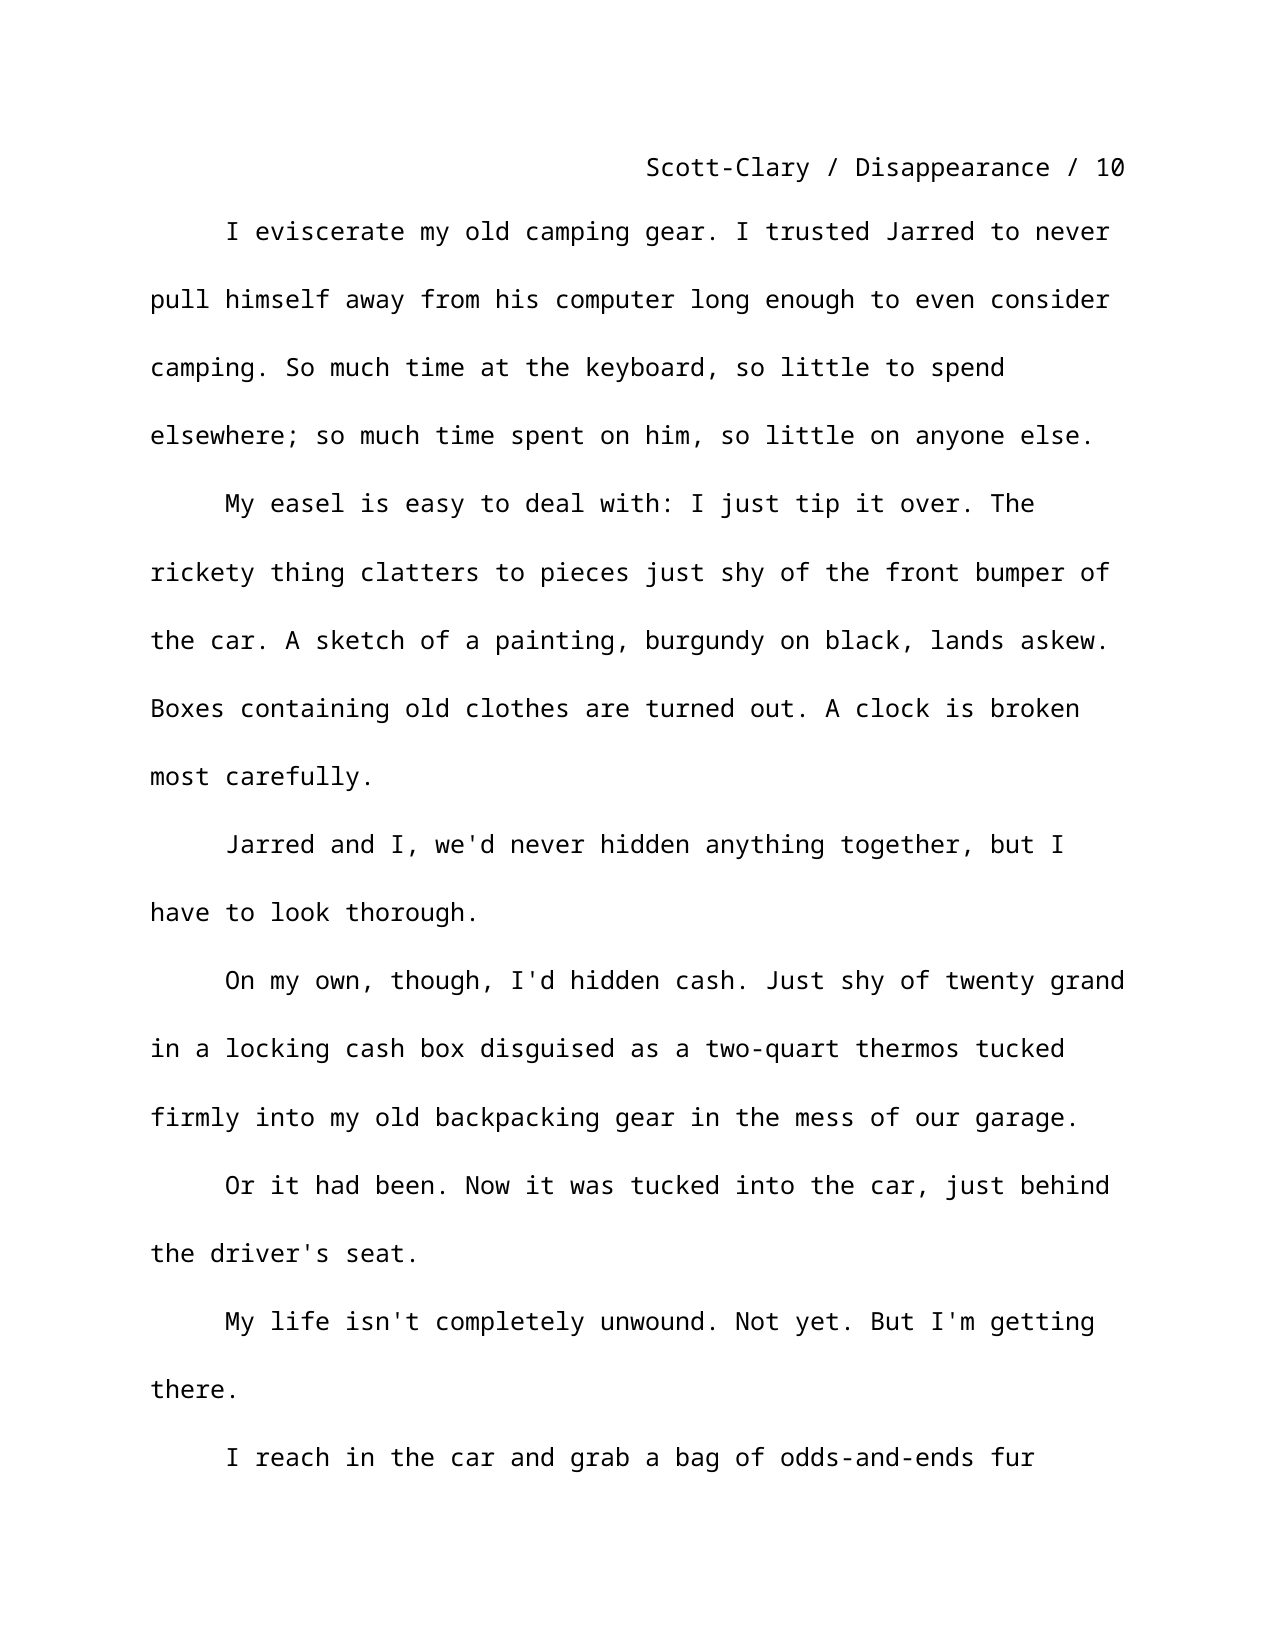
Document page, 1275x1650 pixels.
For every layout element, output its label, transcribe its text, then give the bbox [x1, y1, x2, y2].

text On my own, though, I'd hidden cash. Just shy of twenty grand in a locking cash box disguised as a two-quart thermos tucked firmly into my old backpacking gear in the mess of our garage. [150, 963, 1125, 1133]
text Jarred and I, we'd never hidden anything together, but I have to look thorough. [150, 827, 1125, 929]
text Or it had been. Now it was tucked into the car, just behind the driver's seat. [150, 1167, 1125, 1269]
text I reach in the car and grab a bag of odds-and-ends fur [150, 1440, 1125, 1474]
text My easel is easy to deal with: I just tip it over. The rickety thing clatters to pieces just shy of the front bumper of the car. A sketch of a painting, burgundy on black, lands askew. Boxes containing old clothes are turned out. A clock is broken most carefully. [150, 486, 1125, 793]
text I eviscerate my old camping gear. I trusted Jarred to never pull himself away from his computer long enough to even consider camping. So much time at the keyboard, so little to spend elsewhere; so much time spent on him, so little on anyone else. [150, 213, 1125, 452]
text My life isn't completely unwound. Not yet. But I'm getting there. [150, 1303, 1125, 1406]
